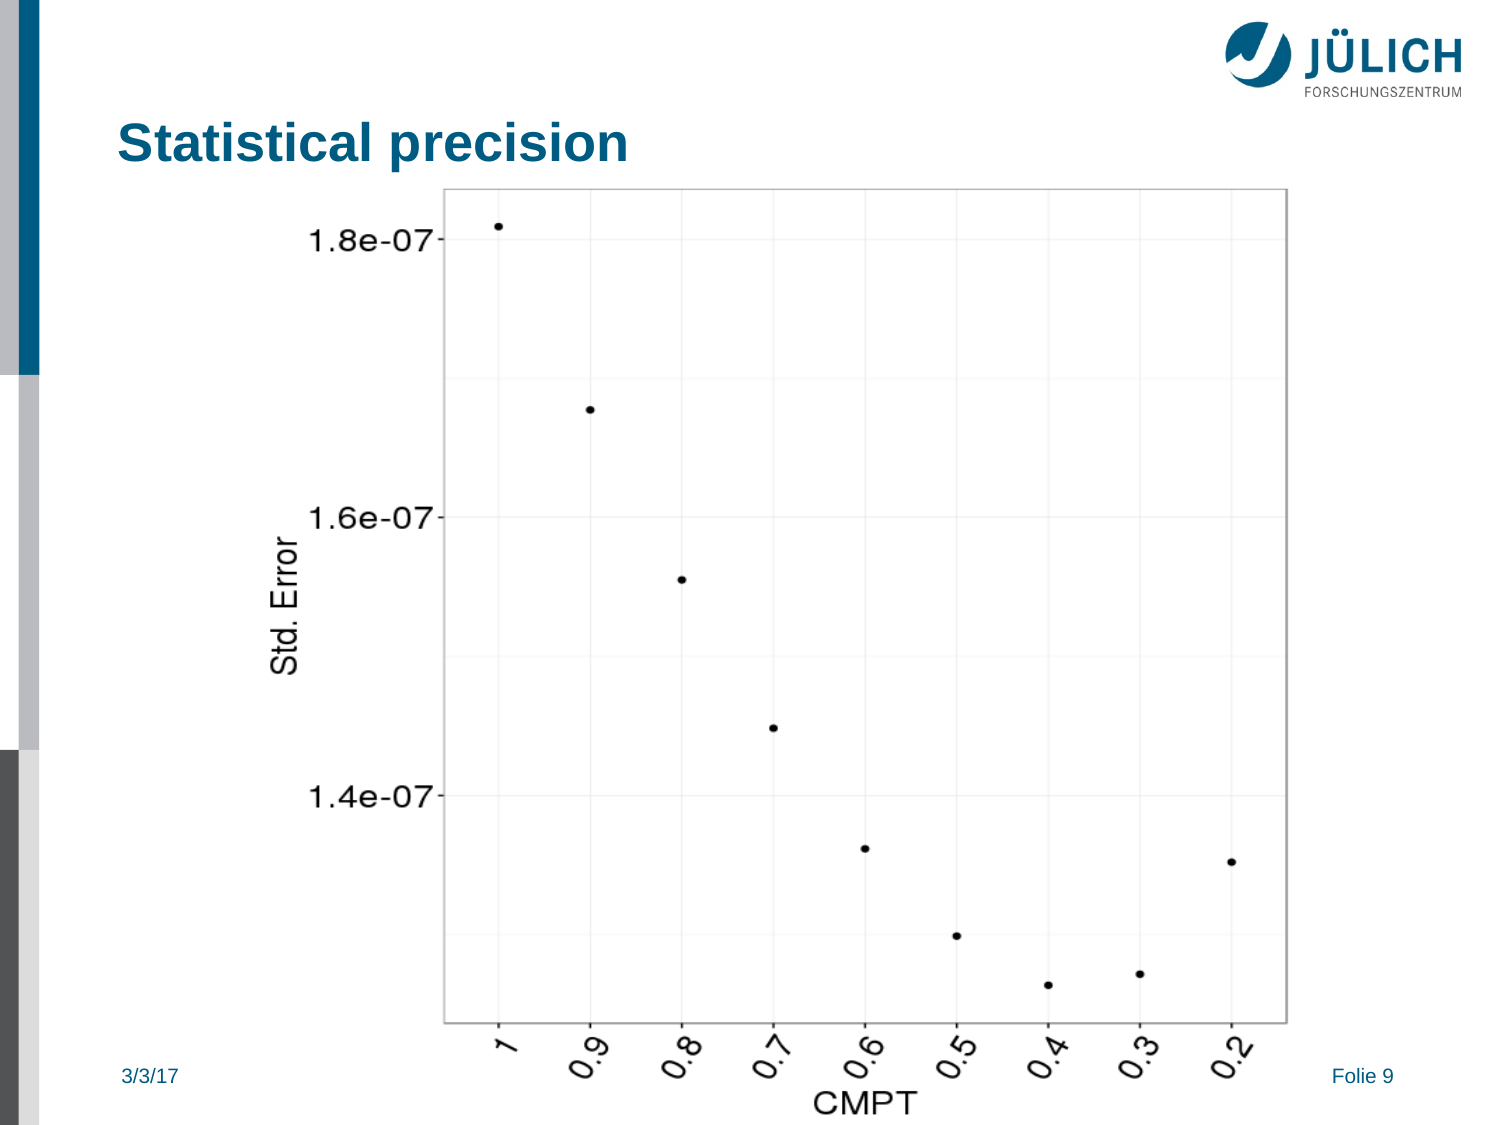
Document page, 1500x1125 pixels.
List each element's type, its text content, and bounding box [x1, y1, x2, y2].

picture [255, 179, 1298, 1125]
title Statistical precision [117, 99, 1393, 180]
picture [1224, 20, 1461, 97]
